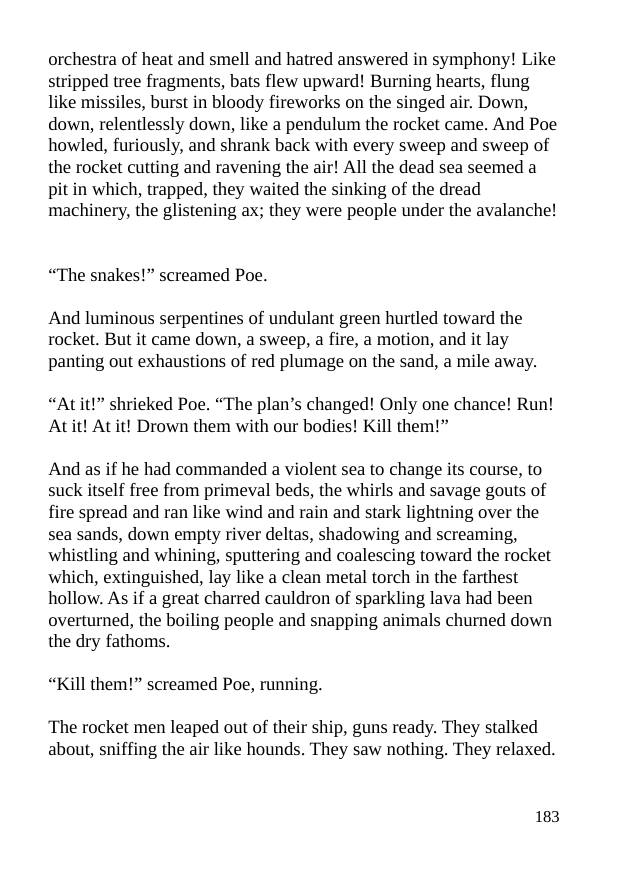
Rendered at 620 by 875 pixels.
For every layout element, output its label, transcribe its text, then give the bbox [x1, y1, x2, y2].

text orchestra of heat and smell and hatred answered in symphony! Like stripped tree fragments, bats flew upward! Burning hearts, flung like missiles, burst in bloody fireworks on the singed air. Down, down, relentlessly down, like a pendulum the rocket came. And Poe howled, furiously, and shrank back with every sweep and sweep of the rocket cutting and ravening the air! All the dead sea seemed a pit in which, trapped, they waited the sinking of the dread machinery, the glistening ax; they were people under the avalanche! “The snakes!” screamed Poe. And luminous serpentines of undulant green hurtled toward the rocket. But it came down, a sweep, a fire, a motion, and it lay panting out exhaustions of red plumage on the sand, a mile away. “At it!” shrieked Poe. “The plan’s changed! Only one chance! Run! At it! At it! Drown them with our bodies! Kill them!” And as if he had commanded a violent sea to change its course, to suck itself free from primeval beds, the whirls and savage gouts of fire spread and ran like wind and rain and stark lightning over the sea sands, down empty river deltas, shadowing and screaming, whistling and whining, sputtering and coalescing toward the rocket which, extinguished, lay like a clean metal torch in the farthest hollow. As if a great charred cauldron of sparkling lava had been overturned, the boiling people and snapping animals churned down the dry fathoms. “Kill them!” screamed Poe, running. The rocket men leaped out of their ship, guns ready. They stalked about, sniffing the air like hounds. They saw nothing. They relaxed. [48, 48, 559, 781]
